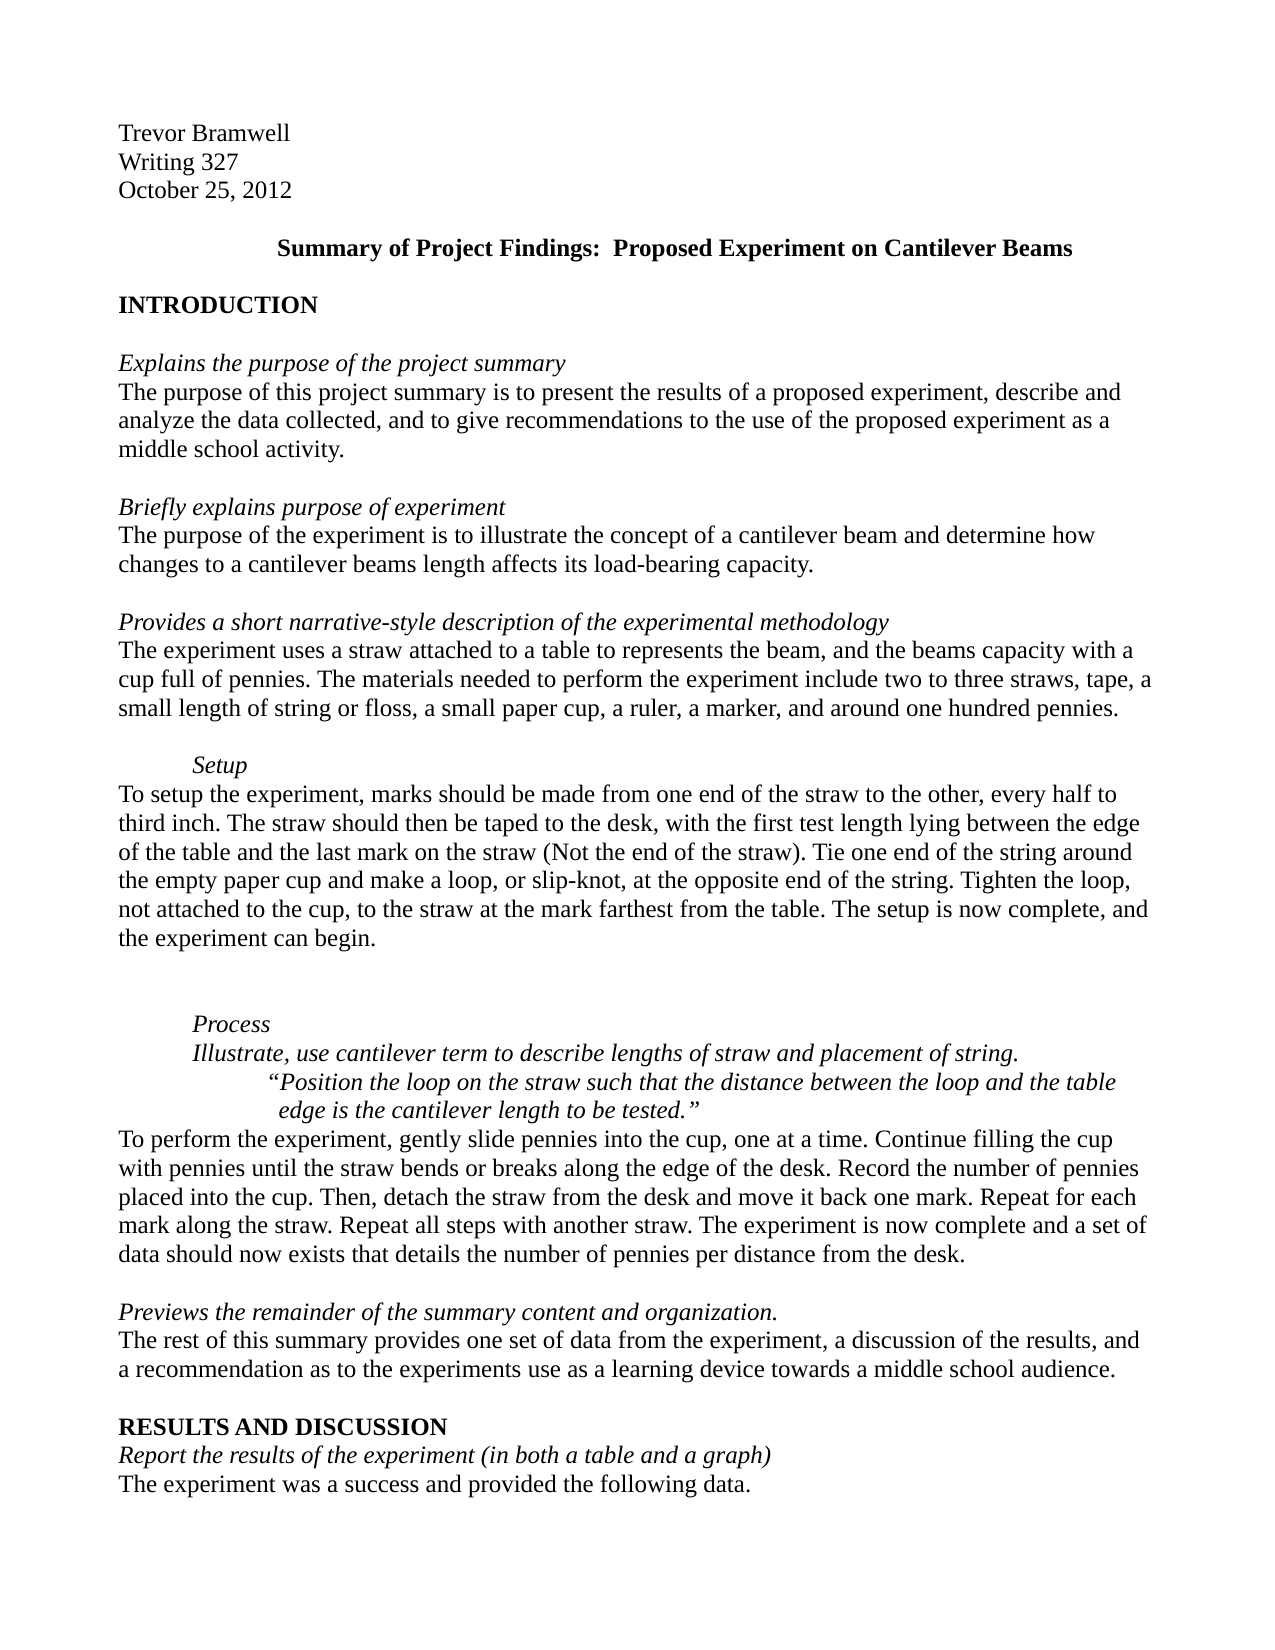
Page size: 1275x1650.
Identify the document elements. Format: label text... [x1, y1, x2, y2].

list INTRODUCTION [118, 291, 1157, 319]
list The experiment uses a straw attached to a table to represents the beam, and the beams capacity with a cup full of pennies. The materials needed to perform the experiment include two to three straws, tape, a small length of string or floss, a small paper cup, a ruler, a marker, and around one hundred pennies. [118, 636, 1157, 722]
list The purpose of this project summary is to present the results of a proposed experiment, describe and analyze the data collected, and to give recommendations to the use of the proposed experiment as a middle school activity. [118, 377, 1157, 463]
list Process [118, 1009, 1157, 1038]
list Previews the remainder of the summary content and organization. [118, 1297, 1157, 1326]
list Provides a short narrative-style description of the experimental methodology [118, 607, 1157, 636]
list Illustrate, use cantilever term to describe lengths of straw and placement of string. [118, 1038, 1157, 1067]
text Trevor Bramwell [118, 118, 1157, 147]
list To setup the experiment, marks should be made from one end of the straw to the other, every half to third inch. The straw should then be taped to the desk, with the first test length lying between the edge of the table and the last mark on the straw (Not the end of the straw). Tie one end of the string around the empty paper cup and make a loop, or slip-knot, at the opposite end of the string. Tighten the loop, not attached to the cup, to the straw at the mark farthest from the table. The setup is now complete, and the experiment can begin. [118, 779, 1157, 981]
list The experiment was a success and provided the following data. [118, 1469, 1157, 1498]
list Briefly explains purpose of experiment [118, 492, 1157, 521]
list RESULTS AND DISCUSSION [118, 1412, 1157, 1441]
text “Position the loop on the straw such that the distance between the loop and the table edge is the cantilever length to be tested.” [118, 1067, 1157, 1124]
list Report the results of the experiment (in both a table and a graph) [118, 1441, 1157, 1469]
list Summary of Project Findings: Proposed Experiment on Cantilever Beams [193, 233, 1157, 262]
list Explains the purpose of the project summary [118, 348, 1157, 377]
text October 25, 2012 [118, 176, 1157, 204]
text Writing 327 [118, 147, 1157, 176]
list To perform the experiment, gently slide pennies into the cup, one at a time. Continue filling the cup with pennies until the straw bends or breaks along the edge of the desk. Record the number of pennies placed into the cup. Then, detach the straw from the desk and move it back one mark. Repeat for each mark along the straw. Repeat all steps with another straw. The experiment is now complete and a set of data should now exists that details the number of pennies per distance from the desk. [118, 1124, 1157, 1268]
list The rest of this summary provides one set of data from the experiment, a discussion of the results, and a recommendation as to the experiments use as a learning device towards a middle school audience. [118, 1326, 1157, 1383]
text The purpose of the experiment is to illustrate the concept of a cantilever beam and determine how changes to a cantilever beams length affects its load-bearing capacity. [118, 521, 1157, 578]
list Setup [118, 751, 1157, 779]
